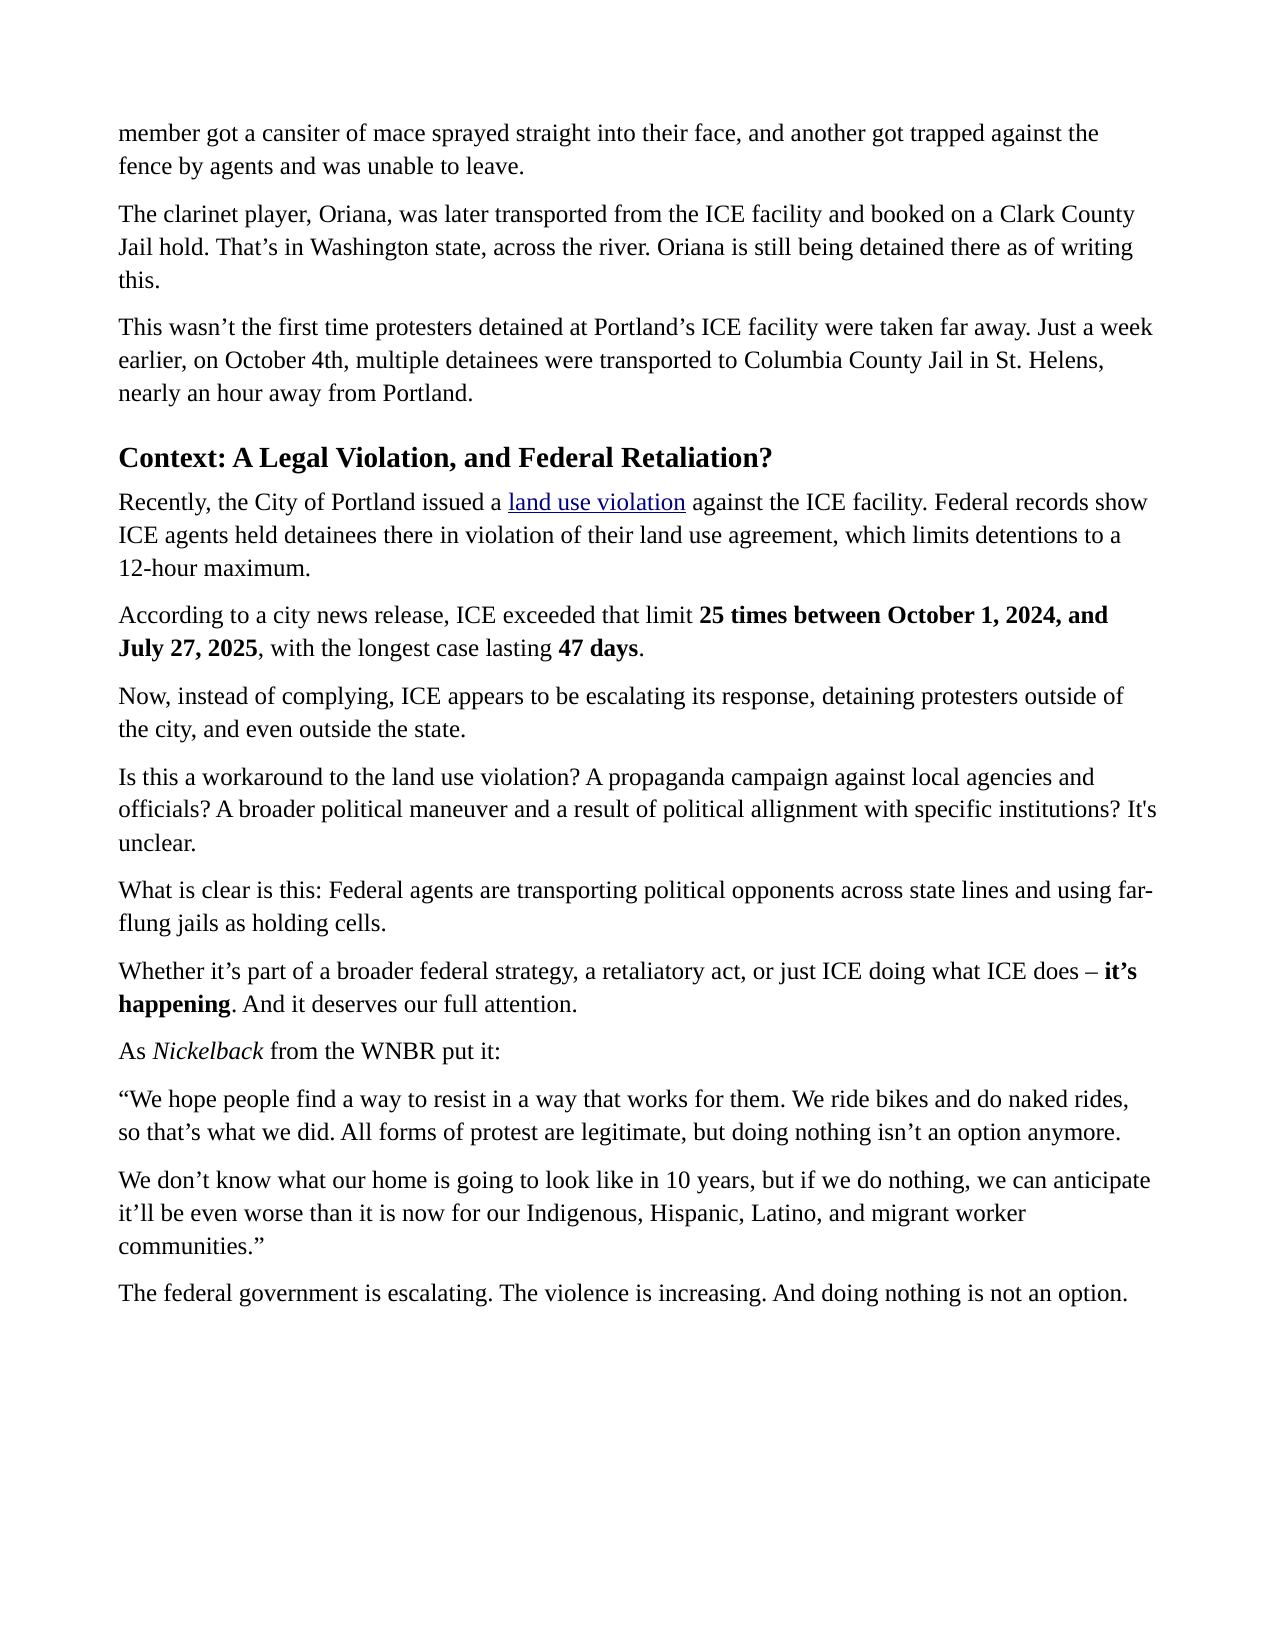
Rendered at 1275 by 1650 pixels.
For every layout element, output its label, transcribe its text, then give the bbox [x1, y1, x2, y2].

text What is clear is this: Federal agents are transporting political opponents across state lines and using far-flung jails as holding cells. [118, 875, 1157, 937]
text This wasn’t the first time protesters detained at Portland’s ICE facility were taken far away. Just a week earlier, on October 4th, multiple detainees were transported to Columbia County Jail in St. Helens, nearly an hour away from Portland. [118, 312, 1157, 407]
text According to a city news release, ICE exceeded that limit 25 times between October 1, 2024, and July 27, 2025, with the longest case lasting 47 days. [118, 600, 1157, 662]
text “We hope people find a way to resist in a way that works for them. We ride bikes and do naked rides, so that’s what we did. All forms of protest are legitimate, but doing nothing isn’t an option anymore. [118, 1084, 1157, 1146]
text Recently, the City of Portland issued a land use violation against the ICE facility. Federal records show ICE agents held detainees there in violation of their land use agreement, which limits detentions to a 12-hour maximum. [118, 487, 1157, 581]
text We don’t know what our home is going to look like in 10 years, but if we do nothing, we can anticipate it’ll be even worse than it is now for our Indigenous, Hispanic, Latino, and migrant worker communities.” [118, 1165, 1157, 1259]
text The federal government is escalating. The violence is increasing. And doing nothing is not an option. [118, 1278, 1157, 1307]
text As Nickelback from the WNBR put it: [118, 1036, 1157, 1065]
text member got a cansiter of mace sprayed straight into their face, and another got trapped against the fence by agents and was unable to leave. [118, 118, 1157, 180]
subtitle Context: A Legal Violation, and Federal Retaliation? [118, 441, 1157, 474]
text Is this a workaround to the land use violation? A propaganda campaign against local agencies and officials? A broader political maneuver and a result of political allignment with specific institutions? It's unclear. [118, 762, 1157, 856]
text Whether it’s part of a broader federal strategy, a retaliatory act, or just ICE doing what ICE does – it’s happening. And it deserves our full attention. [118, 956, 1157, 1018]
text The clarinet player, Oriana, was later transported from the ICE facility and booked on a Clark County Jail hold. That’s in Washington state, across the river. Oriana is still being detained there as of writing this. [118, 199, 1157, 293]
text Now, instead of complying, ICE appears to be escalating its response, detaining protesters outside of the city, and even outside the state. [118, 681, 1157, 743]
